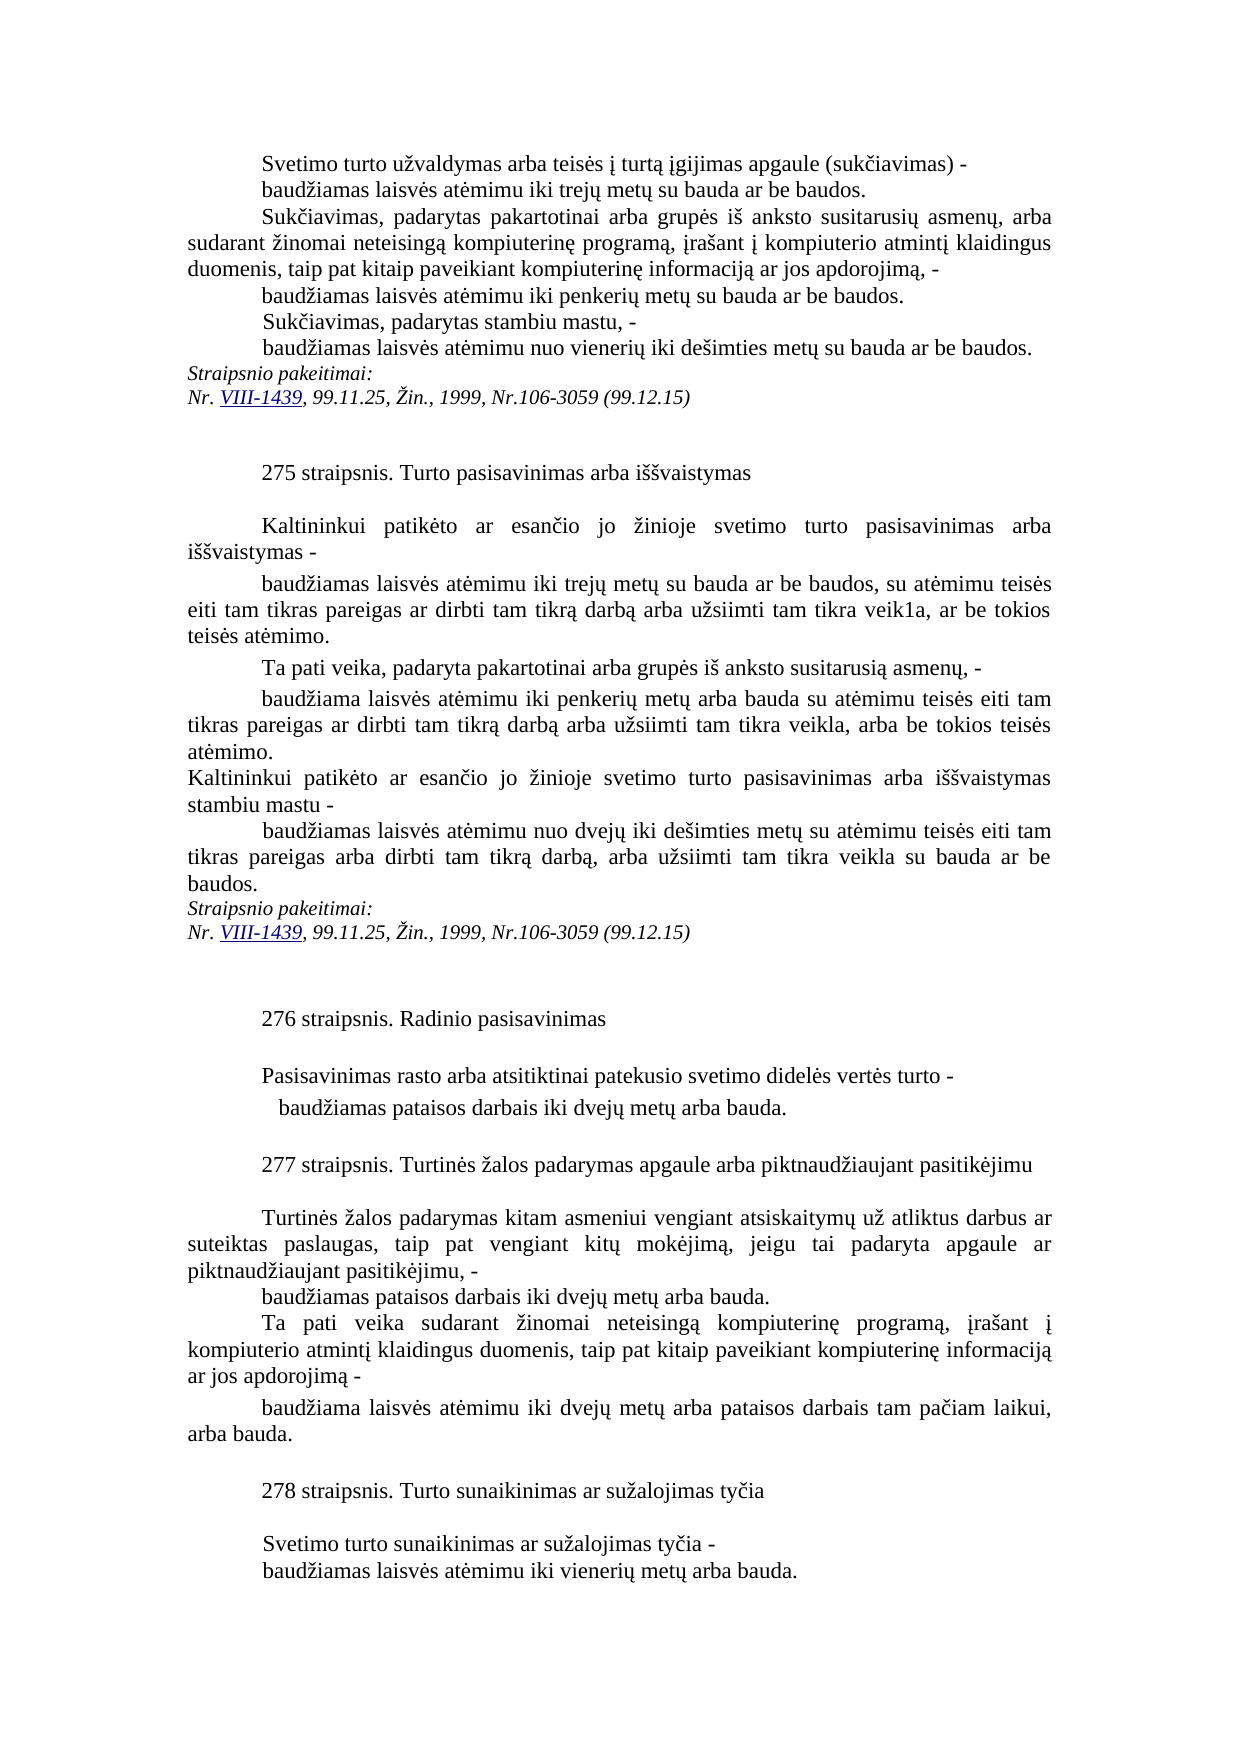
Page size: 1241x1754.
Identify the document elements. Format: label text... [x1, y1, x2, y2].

text Nr. VIII-1439, 99.11.25, Žin., 1999, Nr.106-3059 (99.12.15) [187, 920, 1053, 944]
text Sukčiavimas, padarytas pakartotinai arba grupės iš anksto susitarusių asmenų, arba sudarant žinomai neteisingą kompiuterinę programą, įrašant į kompiuterio atmintį klaidingus duomenis, taip pat kitaip paveikiant kompiuterinę informaciją ar jos apdorojimą, - [187, 203, 1053, 282]
text Kaltininkui patikėto ar esančio jo žinioje svetimo turto pasisavinimas arba iššvaistymas - [187, 512, 1053, 565]
text baudžiamas laisvės atėmimu iki vienerių metų arba bauda. [187, 1557, 1053, 1583]
text baudžiamas pataisos darbais iki dvejų metų arba bauda. [187, 1283, 1053, 1309]
text Ta pati veika, padaryta pakartotinai arba grupės iš anksto susitarusią asmenų, - [187, 654, 1053, 680]
text 276 straipsnis. Radinio pasisavinimas [205, 1004, 1053, 1031]
text 278 straipsnis. Turto sunaikinimas ar sužalojimas tyčia [210, 1478, 1053, 1504]
text Svetimo turto sunaikinimas ar sužalojimas tyčia - [187, 1530, 1053, 1557]
text Kaltininkui patikėto ar esančio jo žinioje svetimo turto pasisavinimas arba iššvaistymas stambiu mastu - [187, 764, 1053, 817]
text Straipsnio pakeitimai: [187, 361, 1053, 385]
text Sukčiavimas, padarytas stambiu mastu, - [187, 308, 1053, 334]
text Nr. VIII-1439, 99.11.25, Žin., 1999, Nr.106-3059 (99.12.15) [187, 385, 1053, 409]
text baudžiama laisvės atėmimu iki penkerių metų arba bauda su atėmimu teisės eiti tam tikras pareigas ar dirbti tam tikrą darbą arba užsiimti tam tikra veikla, arba be tokios teisės atėmimo. [187, 685, 1053, 764]
text Svetimo turto užvaldymas arba teisės į turtą įgijimas apgaule (sukčiavimas) - [187, 150, 1053, 176]
text 277 straipsnis. Turtinės žalos padarymas apgaule arba piktnaudžiaujant pasitikėjimu [261, 1151, 1053, 1178]
text Turtinės žalos padarymas kitam asmeniui vengiant atsiskaitymų už atliktus darbus ar suteiktas paslaugas, taip pat vengiant kitų mokėjimą, jeigu tai padaryta apgaule ar piktnaudžiaujant pasitikėjimu, - [187, 1204, 1053, 1283]
text baudžiamas laisvės atėmimu iki penkerių metų su bauda ar be baudos. [187, 282, 1053, 308]
text baudžiamas laisvės atėmimu nuo vienerių iki dešimties metų su bauda ar be baudos. [187, 334, 1053, 361]
text Ta pati veika sudarant žinomai neteisingą kompiuterinę programą, įrašant į kompiuterio atmintį klaidingus duomenis, taip pat kitaip paveikiant kompiuterinę informaciją ar jos apdorojimą - [187, 1309, 1053, 1388]
text baudžiamas laisvės atėmimu iki trejų metų su bauda ar be baudos. [187, 176, 1053, 203]
text Straipsnio pakeitimai: [187, 896, 1053, 920]
text 275 straipsnis. Turto pasisavinimas arba iššvaistymas [212, 459, 1053, 486]
text baudžiamas laisvės atėmimu nuo dvejų iki dešimties metų su atėmimu teisės eiti tam tikras pareigas arba dirbti tam tikrą darbą, arba užsiimti tam tikra veikla su bauda ar be baudos. [187, 817, 1053, 896]
text baudžiama laisvės atėmimu iki dvejų metų arba pataisos darbais tam pačiam laikui, arba bauda. [187, 1393, 1053, 1446]
text baudžiamas laisvės atėmimu iki trejų metų su bauda ar be baudos, su atėmimu teisės eiti tam tikras pareigas ar dirbti tam tikrą darbą arba užsiimti tam tikra veik1a, ar be tokios teisės atėmimo. [187, 570, 1053, 649]
text baudžiamas pataisos darbais iki dvejų metų arba bauda. [204, 1094, 1053, 1120]
text Pasisavinimas rasto arba atsitiktinai patekusio svetimo didelės vertės turto - [187, 1062, 1053, 1089]
